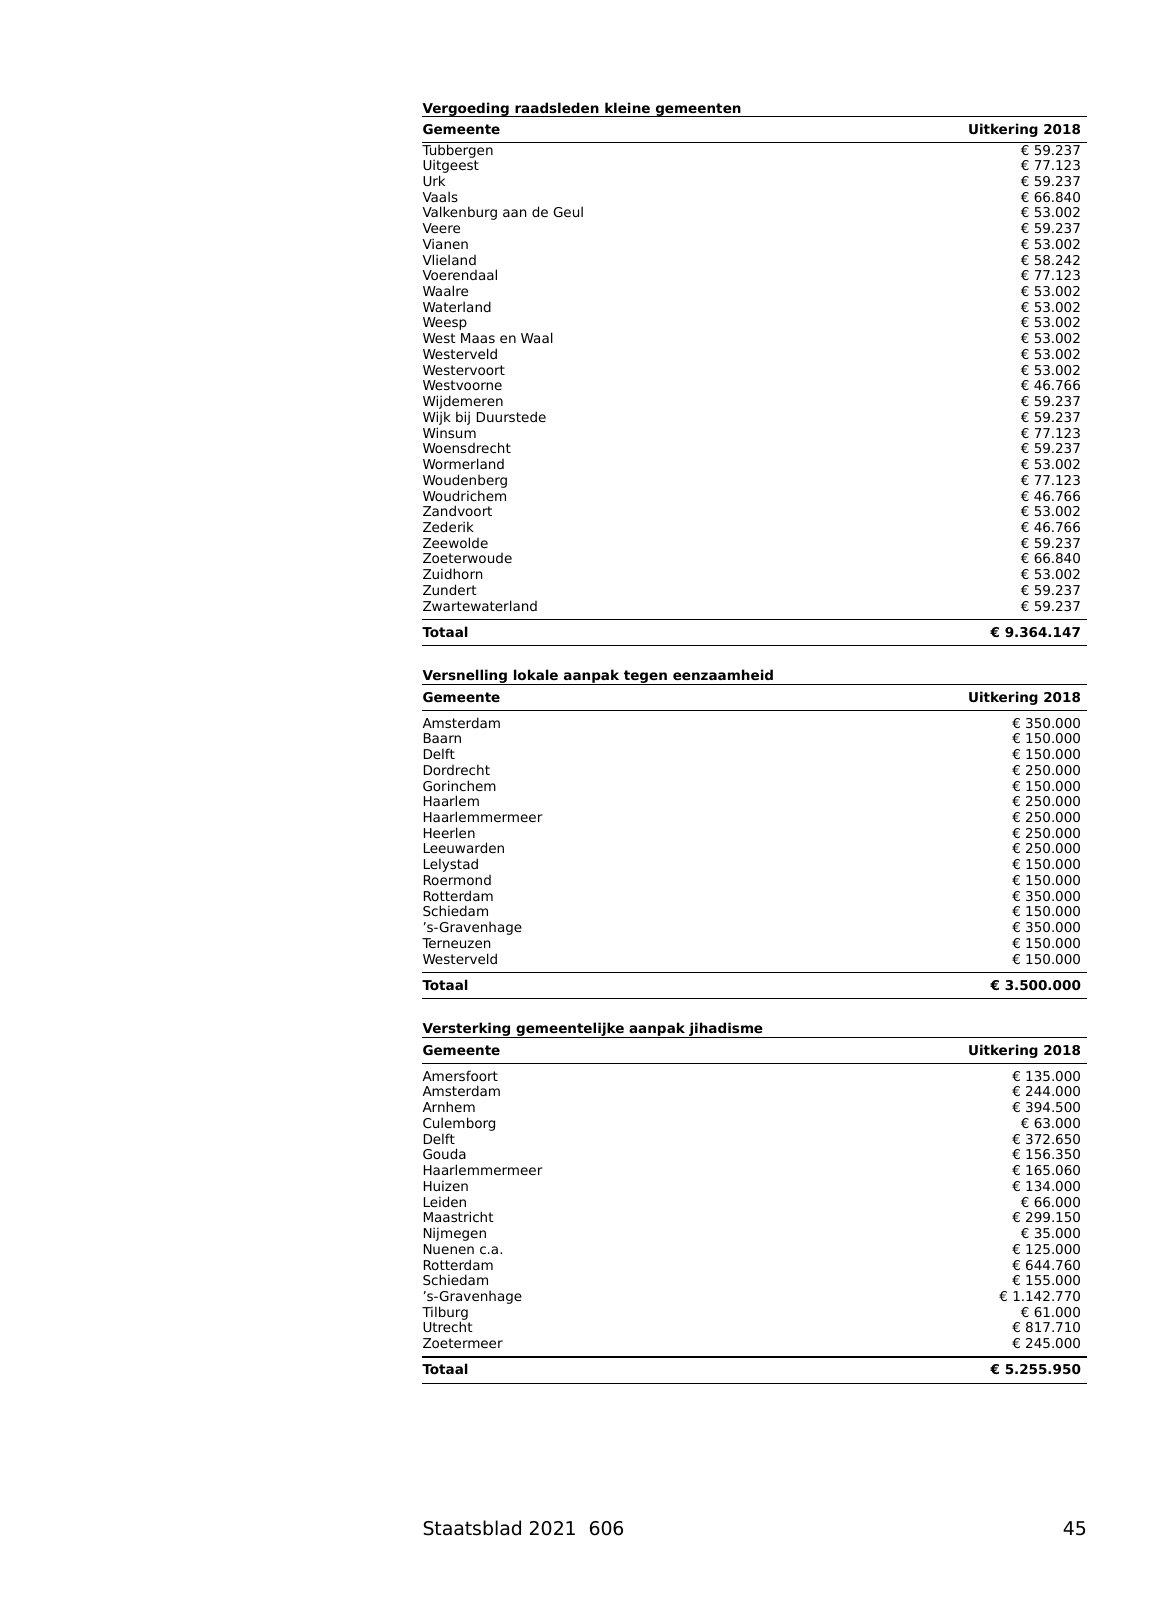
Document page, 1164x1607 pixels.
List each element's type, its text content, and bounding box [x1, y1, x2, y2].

table_cell € 150.000 [839, 857, 1087, 873]
table_cell € 59.237 [863, 394, 1087, 410]
table_cell Rotterdam [422, 1257, 839, 1273]
table_cell Westerveld [422, 951, 839, 972]
table_cell € 61.000 [839, 1305, 1087, 1320]
table_cell € 3.500.000 [839, 973, 1087, 998]
table_cell Zeewolde [422, 536, 863, 551]
table_cell Schiedam [422, 1273, 839, 1289]
table_cell € 150.000 [839, 873, 1087, 888]
table_cell Woensdrecht [422, 441, 863, 457]
table_cell Vianen [422, 237, 863, 252]
table_cell Culemborg [422, 1116, 839, 1131]
table_cell Gemeente [422, 117, 863, 142]
table_cell Leiden [422, 1194, 839, 1210]
table_cell Valkenburg aan de Geul [422, 205, 863, 221]
table_cell Weesp [422, 315, 863, 331]
table_cell € 135.000 [839, 1064, 1087, 1084]
table_cell € 9.364.147 [863, 620, 1087, 645]
table_cell Totaal [422, 1358, 839, 1382]
table_cell Wormerland [422, 457, 863, 473]
table_cell Voerendaal [422, 268, 863, 284]
table_cell Utrecht [422, 1320, 839, 1336]
table_cell Waterland [422, 300, 863, 315]
table_cell Vaals [422, 190, 863, 205]
table_cell Totaal [422, 620, 863, 645]
table_cell € 53.002 [863, 284, 1087, 299]
table_cell € 53.002 [863, 567, 1087, 583]
table_cell Uitkering 2018 [839, 1038, 1087, 1063]
table_cell Roermond [422, 873, 839, 888]
table_cell € 394.500 [839, 1100, 1087, 1116]
table_cell Maastricht [422, 1210, 839, 1226]
table_cell € 46.766 [863, 520, 1087, 536]
table_cell € 134.000 [839, 1179, 1087, 1194]
table_cell Haarlem [422, 794, 839, 810]
table_cell € 53.002 [863, 300, 1087, 315]
table_cell € 250.000 [839, 826, 1087, 841]
table_cell € 66.000 [839, 1194, 1087, 1210]
table_cell € 350.000 [839, 920, 1087, 936]
table_cell € 59.237 [863, 143, 1087, 158]
table_cell Gemeente [422, 1038, 839, 1063]
table_cell € 53.002 [863, 504, 1087, 520]
table_cell Haarlemmermeer [422, 1163, 839, 1179]
table_cell Westvoorne [422, 378, 863, 394]
table_cell Zederik [422, 520, 863, 536]
table_cell Zwartewaterland [422, 599, 863, 619]
table_cell € 372.650 [839, 1131, 1087, 1147]
table_cell € 245.000 [839, 1336, 1087, 1356]
table_cell € 150.000 [839, 747, 1087, 763]
table_cell Totaal [422, 973, 839, 998]
table_cell West Maas en Waal [422, 331, 863, 347]
table_cell Rotterdam [422, 889, 839, 904]
table_cell € 250.000 [839, 810, 1087, 826]
table_cell € 59.237 [863, 583, 1087, 598]
table_cell Wijk bij Duurstede [422, 410, 863, 425]
table_cell € 59.237 [863, 599, 1087, 619]
table_cell € 63.000 [839, 1116, 1087, 1131]
table_cell Nijmegen [422, 1226, 839, 1242]
table_cell € 156.350 [839, 1147, 1087, 1163]
table_cell Terneuzen [422, 936, 839, 951]
table_cell Huizen [422, 1179, 839, 1194]
table_cell € 35.000 [839, 1226, 1087, 1242]
table_cell € 350.000 [839, 889, 1087, 904]
table_cell Schiedam [422, 904, 839, 920]
table_cell € 59.237 [863, 536, 1087, 551]
table_cell € 150.000 [839, 936, 1087, 951]
table_cell € 59.237 [863, 441, 1087, 457]
table_cell € 350.000 [839, 711, 1087, 731]
table_cell Gemeente [422, 685, 839, 710]
table_cell € 58.242 [863, 253, 1087, 268]
table_cell € 244.000 [839, 1084, 1087, 1100]
table_cell € 46.766 [863, 488, 1087, 504]
table_cell € 53.002 [863, 331, 1087, 347]
table_cell € 250.000 [839, 841, 1087, 857]
table_cell Dordrecht [422, 763, 839, 778]
table_cell Uitgeest [422, 158, 863, 174]
table_cell Amersfoort [422, 1064, 839, 1084]
table_cell € 53.002 [863, 205, 1087, 221]
table_cell € 1.142.770 [839, 1289, 1087, 1304]
table_cell Tilburg [422, 1305, 839, 1320]
table_cell € 53.002 [863, 237, 1087, 252]
table_cell Westerveld [422, 347, 863, 362]
table_cell Haarlemmermeer [422, 810, 839, 826]
table_cell Veere [422, 221, 863, 237]
table_cell Amsterdam [422, 1084, 839, 1100]
table_cell Uitkering 2018 [839, 685, 1087, 710]
table_cell € 77.123 [863, 158, 1087, 174]
table_cell Baarn [422, 731, 839, 747]
table_cell € 46.766 [863, 378, 1087, 394]
table_cell Wijdemeren [422, 394, 863, 410]
table_cell € 250.000 [839, 794, 1087, 810]
table_cell € 59.237 [863, 221, 1087, 237]
table_cell Woudenberg [422, 473, 863, 488]
table_cell € 250.000 [839, 763, 1087, 778]
table_cell Zundert [422, 583, 863, 598]
table_cell € 66.840 [863, 551, 1087, 567]
table_cell Westervoort [422, 363, 863, 378]
table_cell Zuidhorn [422, 567, 863, 583]
table_cell € 125.000 [839, 1242, 1087, 1257]
table_cell € 53.002 [863, 315, 1087, 331]
table_cell € 644.760 [839, 1257, 1087, 1273]
table_cell Nuenen c.a. [422, 1242, 839, 1257]
table_cell Waalre [422, 284, 863, 299]
table_cell € 59.237 [863, 174, 1087, 189]
table_cell € 53.002 [863, 363, 1087, 378]
table_cell ’s-Gravenhage [422, 920, 839, 936]
table_cell Zoeterwoude [422, 551, 863, 567]
table_cell € 59.237 [863, 410, 1087, 425]
table_cell € 5.255.950 [839, 1358, 1087, 1382]
table_cell € 77.123 [863, 473, 1087, 488]
table_cell € 150.000 [839, 904, 1087, 920]
table_header Vergoeding raadsleden kleine gemeenten [422, 100, 1087, 116]
table_cell € 77.123 [863, 425, 1087, 441]
table_cell € 155.000 [839, 1273, 1087, 1289]
table_cell Vlieland [422, 253, 863, 268]
table_cell Delft [422, 1131, 839, 1147]
table_cell Amsterdam [422, 711, 839, 731]
table_cell Zandvoort [422, 504, 863, 520]
table_cell Delft [422, 747, 839, 763]
table_cell Zoetermeer [422, 1336, 839, 1356]
table_cell € 817.710 [839, 1320, 1087, 1336]
table_cell Leeuwarden [422, 841, 839, 857]
table_cell € 150.000 [839, 951, 1087, 972]
table_cell Uitkering 2018 [863, 117, 1087, 142]
table_cell € 150.000 [839, 779, 1087, 794]
table_cell € 77.123 [863, 268, 1087, 284]
table_cell € 299.150 [839, 1210, 1087, 1226]
table_header Versterking gemeentelijke aanpak jihadisme [422, 1021, 1087, 1037]
table_cell Gorinchem [422, 779, 839, 794]
table_cell Heerlen [422, 826, 839, 841]
table_cell Tubbergen [422, 143, 863, 158]
table_cell Arnhem [422, 1100, 839, 1116]
table_cell Urk [422, 174, 863, 189]
table_cell € 165.060 [839, 1163, 1087, 1179]
table_cell ’s-Gravenhage [422, 1289, 839, 1304]
table_cell Winsum [422, 425, 863, 441]
table_cell Woudrichem [422, 488, 863, 504]
table_cell Gouda [422, 1147, 839, 1163]
table_cell € 53.002 [863, 457, 1087, 473]
table_cell Lelystad [422, 857, 839, 873]
table_cell € 53.002 [863, 347, 1087, 362]
table_cell € 150.000 [839, 731, 1087, 747]
table_header Versnelling lokale aanpak tegen eenzaamheid [422, 668, 1087, 684]
table_cell € 66.840 [863, 190, 1087, 205]
